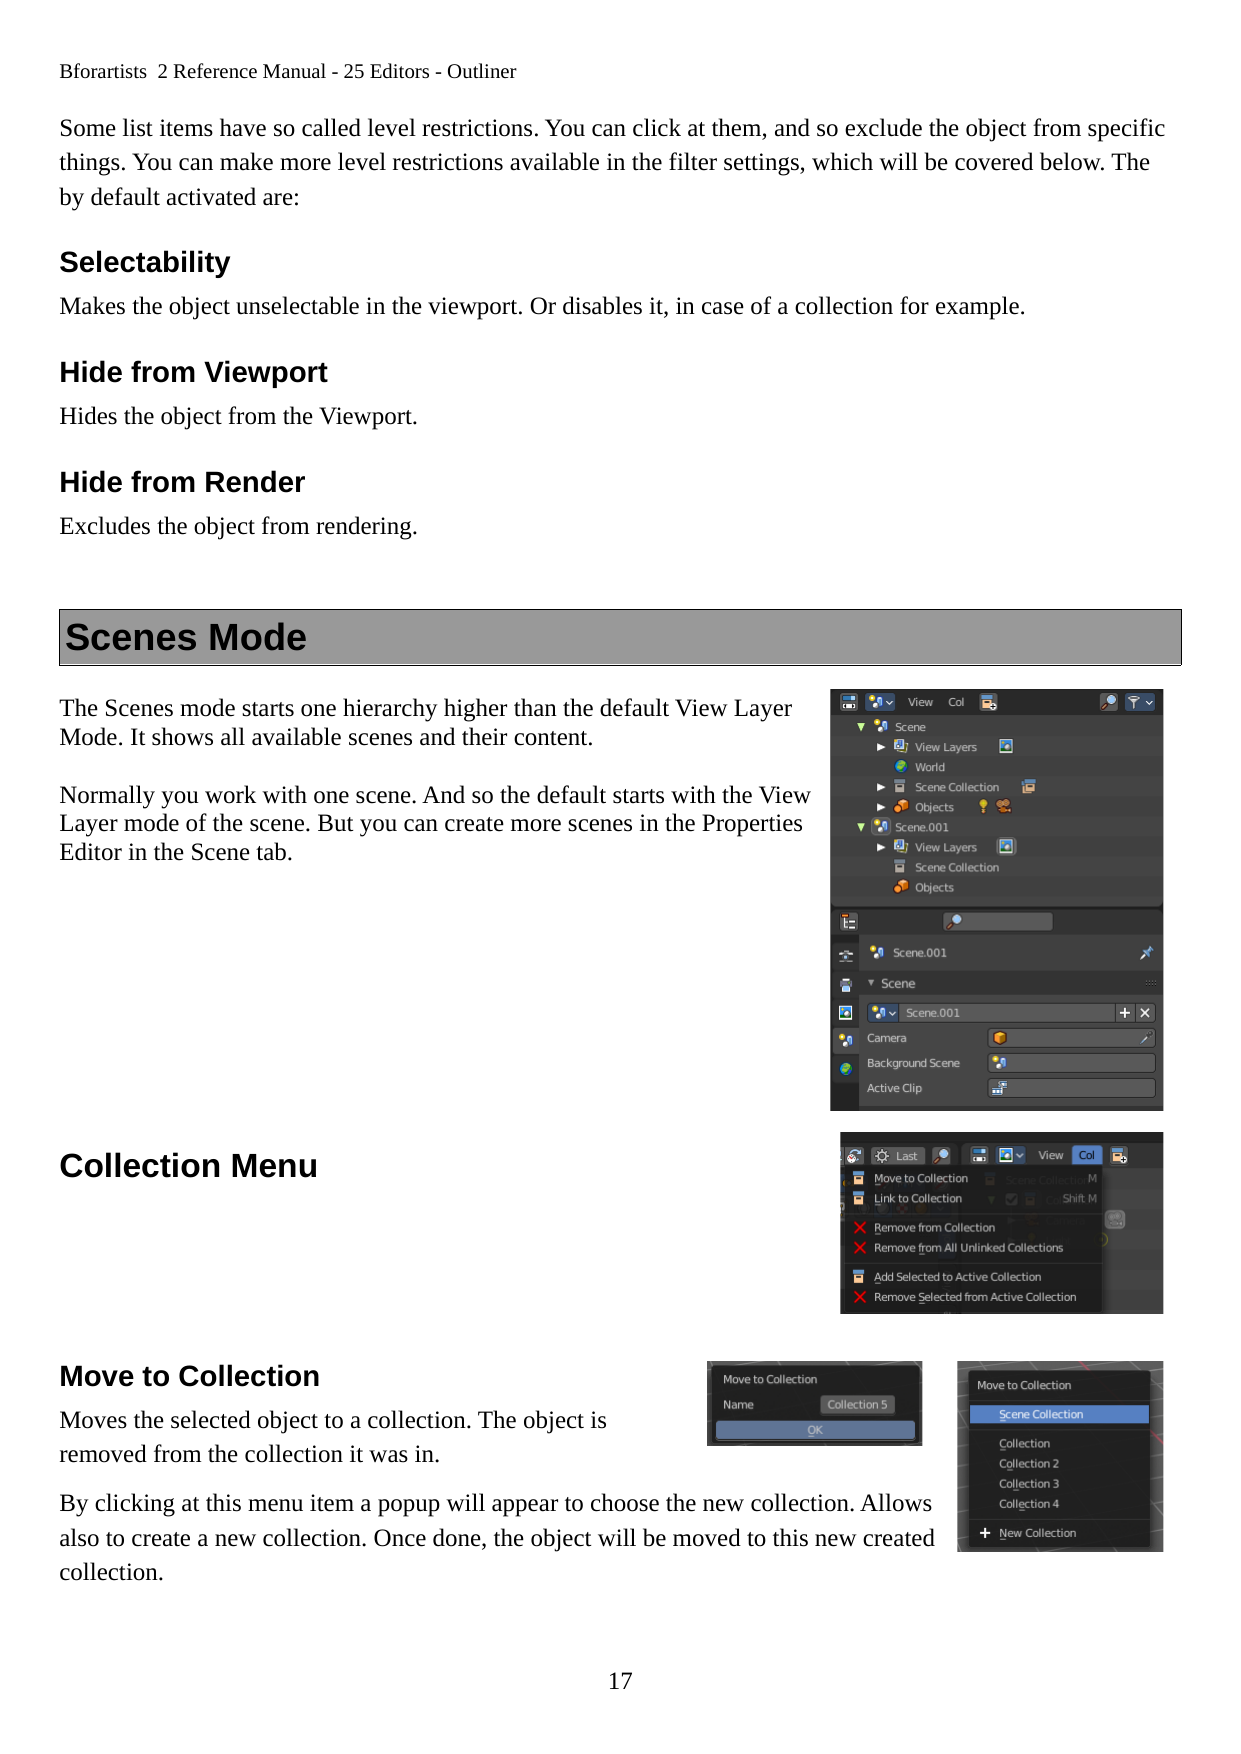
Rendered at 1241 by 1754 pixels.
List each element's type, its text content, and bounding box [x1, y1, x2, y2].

picture [707, 1361, 923, 1446]
subtitle Selectability [59, 245, 1181, 279]
text Makes the object unselectable in the viewport. Or disables it, in case of a collection for example. [59, 291, 1181, 320]
text The Scenes mode starts one hierarchy higher than the default View Layer Mode. It shows all available scenes and their content. [59, 693, 830, 751]
text Moves the selected object to a collection. The object is removed from the collection it was in. [59, 1405, 957, 1468]
subtitle Hide from Render [59, 465, 1181, 499]
text Normally you work with one scene. And so the default starts with the View Layer mode of the scene. But you can create more scenes in the Properties Editor in the Scene tab. [59, 780, 830, 866]
text Excludes the object from rendering. [59, 511, 1181, 540]
subtitle Collection Menu [59, 1146, 840, 1184]
picture [957, 1361, 1164, 1552]
text By clicking at this menu item a popup will appear to choose the new collection. Allows also to create a new collection. Once done, the object will be moved to this new created collection. [59, 1488, 1181, 1586]
text Some list items have so called level restrictions. You can click at them, and so exclude the object from specific things. You can make more level restrictions available in the filter settings, which will be covered below. The by default activated are: [59, 113, 1181, 210]
text Hides the object from the Viewport. [59, 401, 1181, 430]
subtitle [1164, 1146, 1181, 1184]
subtitle Move to Collection [59, 1358, 1181, 1392]
picture [840, 1132, 1164, 1314]
picture [830, 689, 1164, 1111]
subtitle Hide from Viewport [59, 355, 1181, 389]
table_header Scenes Mode [60, 610, 1181, 664]
